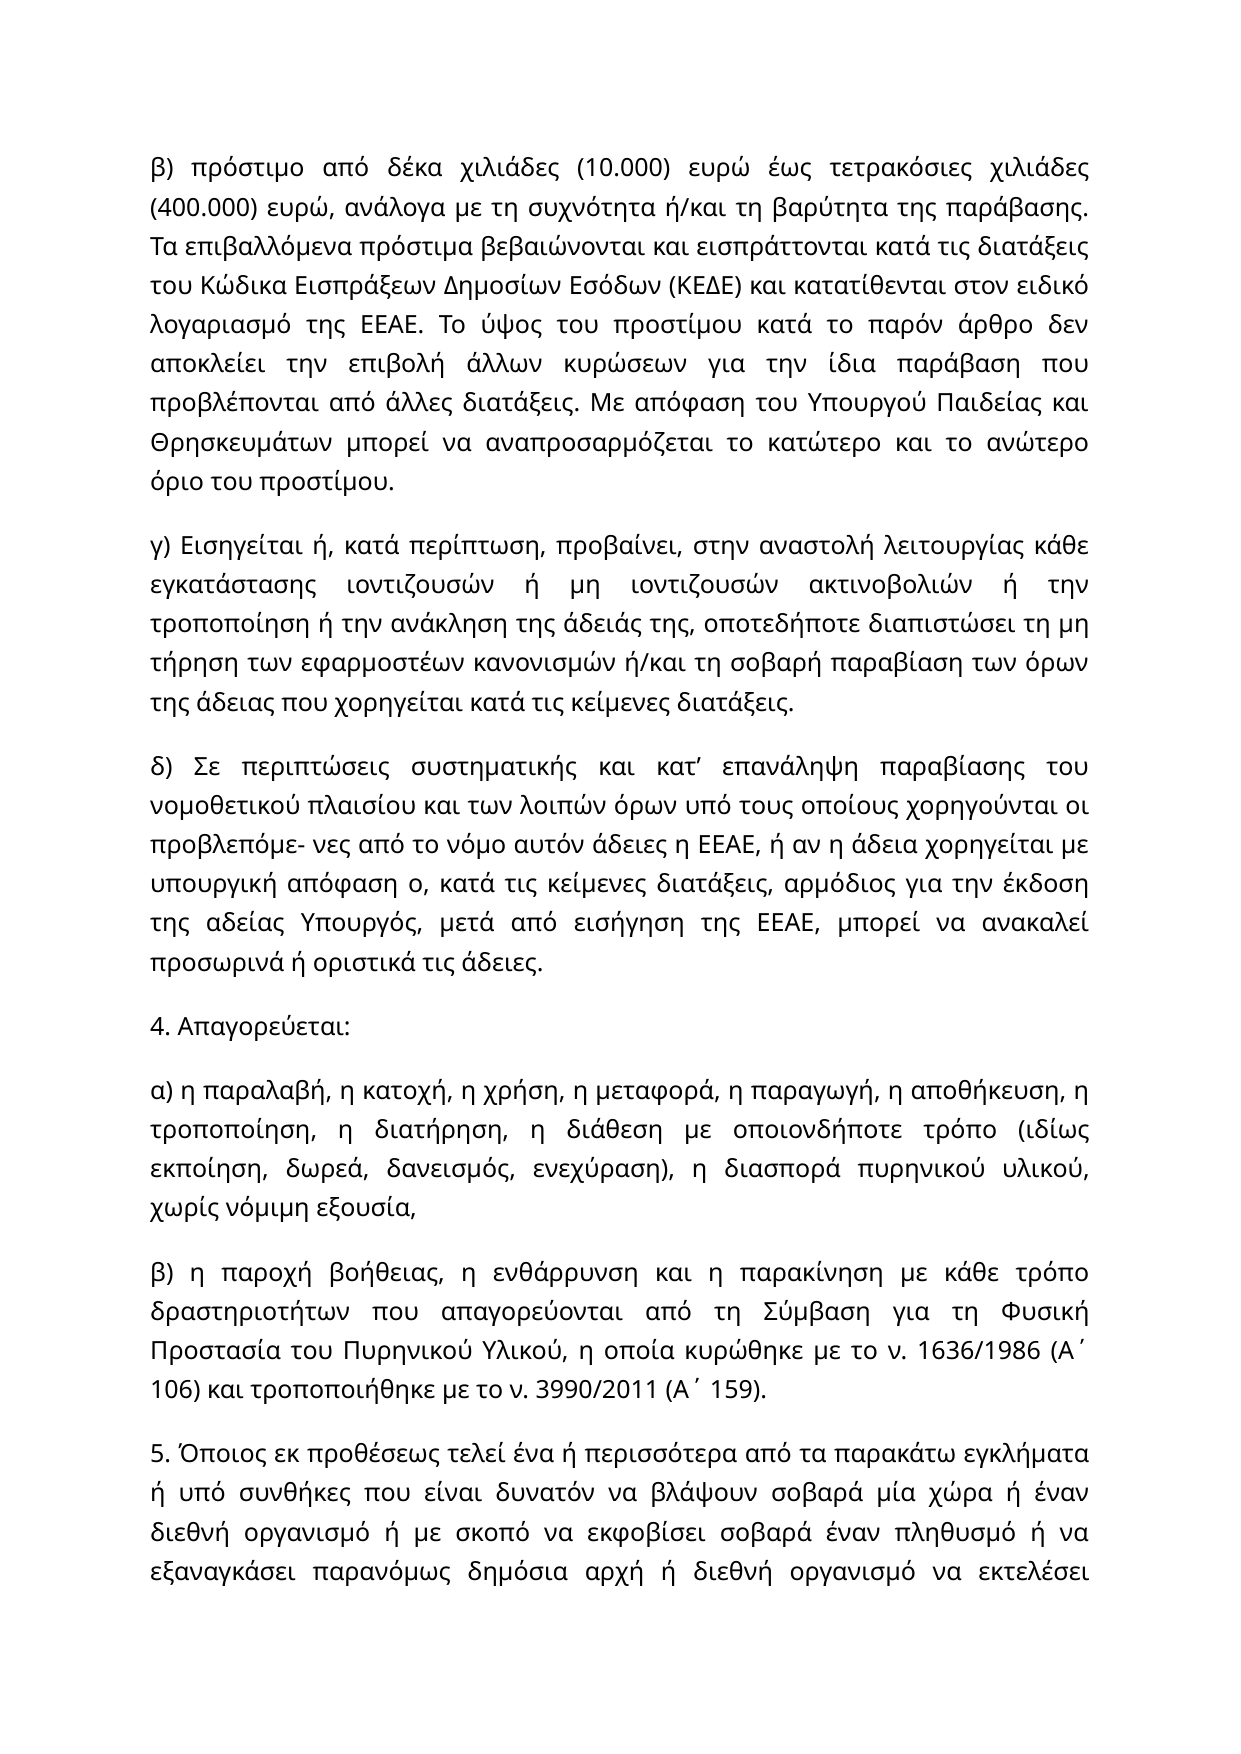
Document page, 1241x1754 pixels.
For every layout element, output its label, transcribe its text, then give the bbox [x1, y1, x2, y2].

text δ) Σε περιπτώσεις συστηματικής και κατ’ επανάληψη παραβίασης του νομοθετικού πλαισίου και των λοιπών όρων υπό τους οποίους χορηγούνται οι προβλεπόμε- νες από το νόμο αυτόν άδειες η ΕΕΑΕ, ή αν η άδεια χορηγείται με υπουργική απόφαση ο, κατά τις κείμενες διατάξεις, αρμόδιος για την έκδοση της αδείας Υπουργός, μετά από εισήγηση της ΕΕΑΕ, μπορεί να ανακαλεί προσωρινά ή οριστικά τις άδειες. [150, 748, 1090, 978]
text β) πρόστιμο από δέκα χιλιάδες (10.000) ευρώ έως τετρακόσιες χιλιάδες (400.000) ευρώ, ανάλογα με τη συχνότητα ή/και τη βαρύτητα της παράβασης. Τα επιβαλλόμενα πρόστιμα βεβαιώνονται και εισπράττονται κατά τις διατάξεις του Κώδικα Εισπράξεων Δημοσίων Εσόδων (ΚΕΔΕ) και κατατίθενται στον ειδικό λογαριασμό της ΕΕΑΕ. Το ύψος του προστίμου κατά το παρόν άρθρο δεν αποκλείει την επιβολή άλλων κυρώσεων για την ίδια παράβαση που προβλέπονται από άλλες διατάξεις. Με απόφαση του Υπουργού Παιδείας και Θρησκευμάτων μπορεί να αναπροσαρμόζεται το κατώτερο και το ανώτερο όριο του προστίμου. [150, 150, 1090, 497]
text β) η παροχή βοήθειας, η ενθάρρυνση και η παρακίνηση με κάθε τρόπο δραστηριοτήτων που απαγορεύονται από τη Σύμβαση για τη Φυσική Προστασία του Πυρηνικού Υλικού, η οποία κυρώθηκε με το ν. 1636/1986 (Α΄ 106) και τροποποιήθηκε με το ν. 3990/2011 (Α΄ 159). [150, 1254, 1090, 1406]
text 4. Απαγορεύεται: [150, 1008, 1090, 1042]
text 5. Όποιος εκ προθέσεως τελεί ένα ή περισσότερα από τα παρακάτω εγκλήματα ή υπό συνθήκες που είναι δυνατόν να βλάψουν σοβαρά μία χώρα ή έναν διεθνή οργανισμό ή με σκοπό να εκφοβίσει σοβαρά έναν πληθυσμό ή να εξαναγκάσει παρανόμως δημόσια αρχή ή διεθνή οργανισμό να εκτελέσει [150, 1436, 1090, 1587]
text γ) Εισηγείται ή, κατά περίπτωση, προβαίνει, στην αναστολή λειτουργίας κάθε εγκατάστασης ιοντιζουσών ή μη ιοντιζουσών ακτινοβολιών ή την τροποποίηση ή την ανάκληση της άδειάς της, οποτεδήποτε διαπιστώσει τη μη τήρηση των εφαρμοστέων κανονισμών ή/και τη σοβαρή παραβίαση των όρων της άδειας που χορηγείται κατά τις κείμενες διατάξεις. [150, 527, 1090, 718]
text α) η παραλαβή, η κατοχή, η χρήση, η μεταφορά, η παραγωγή, η αποθήκευση, η τροποποίηση, η διατήρηση, η διάθεση με οποιονδήποτε τρόπο (ιδίως εκποίηση, δωρεά, δανεισμός, ενεχύραση), η διασπορά πυρηνικού υλικού, χωρίς νόμιμη εξουσία, [150, 1072, 1090, 1224]
